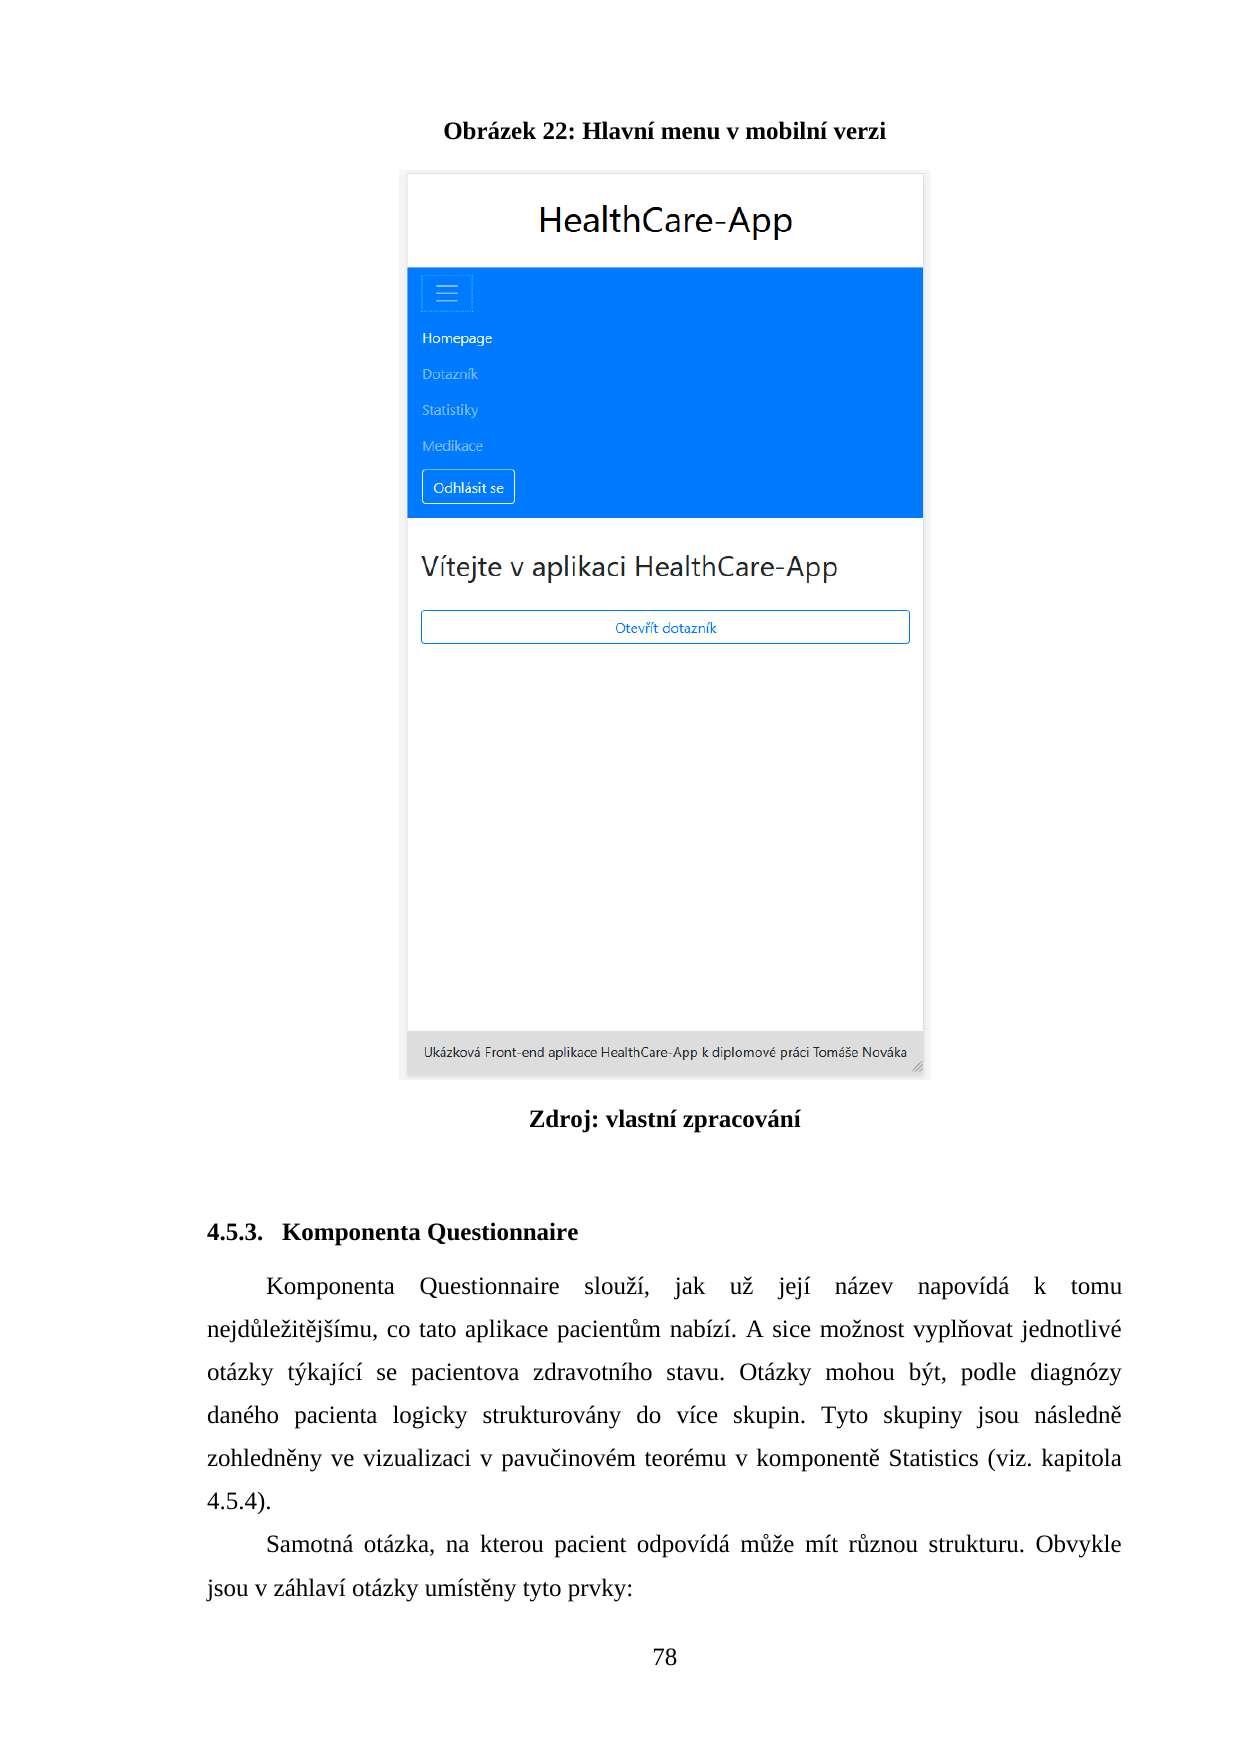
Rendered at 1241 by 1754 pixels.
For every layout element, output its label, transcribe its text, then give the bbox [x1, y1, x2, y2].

text Zdroj: vlastní zpracování [399, 1104, 930, 1133]
text Obrázek 22: Hlavní menu v mobilní verzi [399, 116, 930, 145]
picture [399, 170, 931, 1080]
subtitle Komponenta Questionnaire [207, 1217, 1122, 1246]
text Komponenta Questionnaire slouží, jak už její název napovídá k tomu nejdůležitějšímu, co tato aplikace pacientům nabízí. A sice možnost vyplňovat jednotlivé otázky týkající se pacientova zdravotního stavu. Otázky mohou být, podle diagnózy daného pacienta logicky strukturovány do více skupin. Tyto skupiny jsou následně zohledněny ve vizualizaci v pavučinovém teorému v komponentě Statistics (viz. kapitola 4.5.4). [207, 1271, 1122, 1515]
text Samotná otázka, na kterou pacient odpovídá může mít různou strukturu. Obvykle jsou v záhlaví otázky umístěny tyto prvky: [207, 1529, 1122, 1601]
